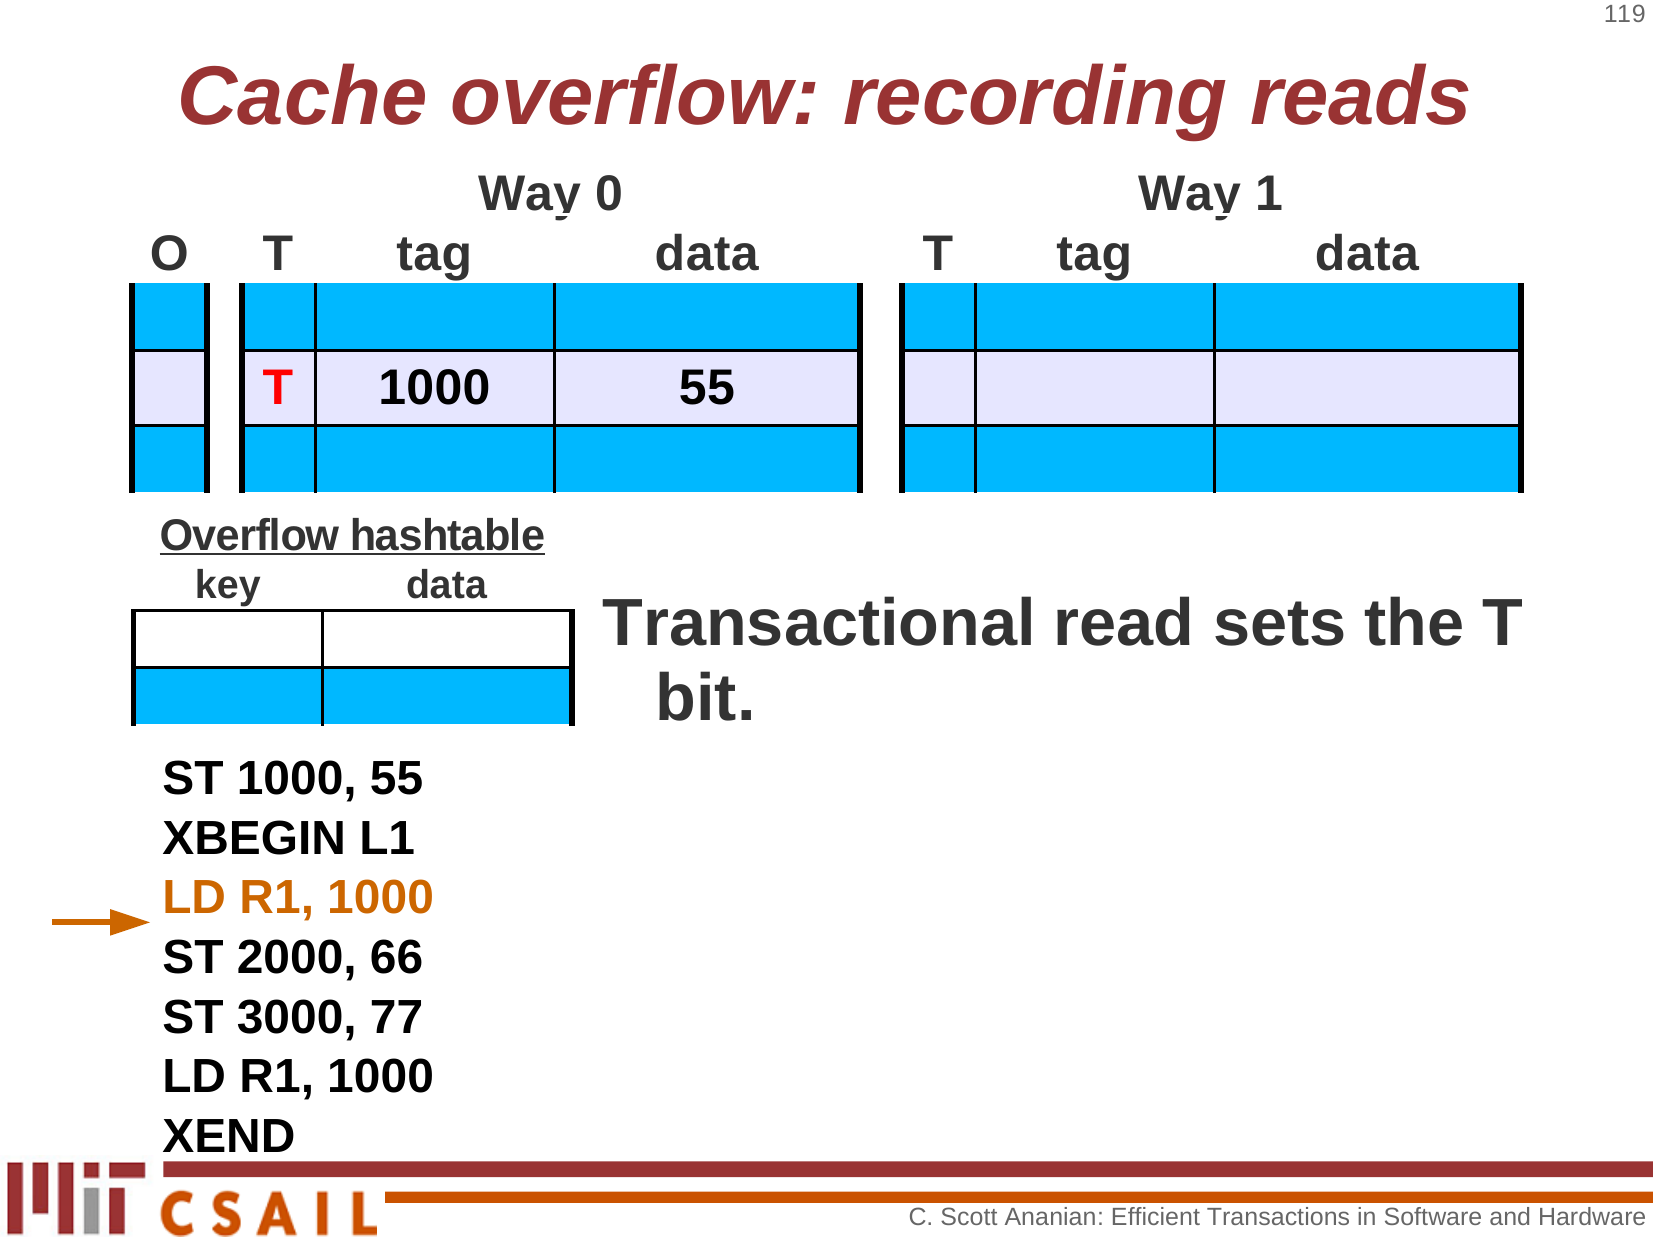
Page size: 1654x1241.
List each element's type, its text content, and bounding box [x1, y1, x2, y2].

chart [128, 508, 576, 727]
text_box ST 1000, 55 XBEGIN L1 LD R1, 1000 ST 2000, 66 ST 3000, 77 LD R1, 1000 XEND [162, 750, 435, 1164]
picture [0, 1155, 377, 1237]
title Cache overflow: recording reads [51, 28, 1600, 163]
chart [127, 163, 1526, 495]
list Transactional read sets the T bit. [585, 585, 1561, 1140]
